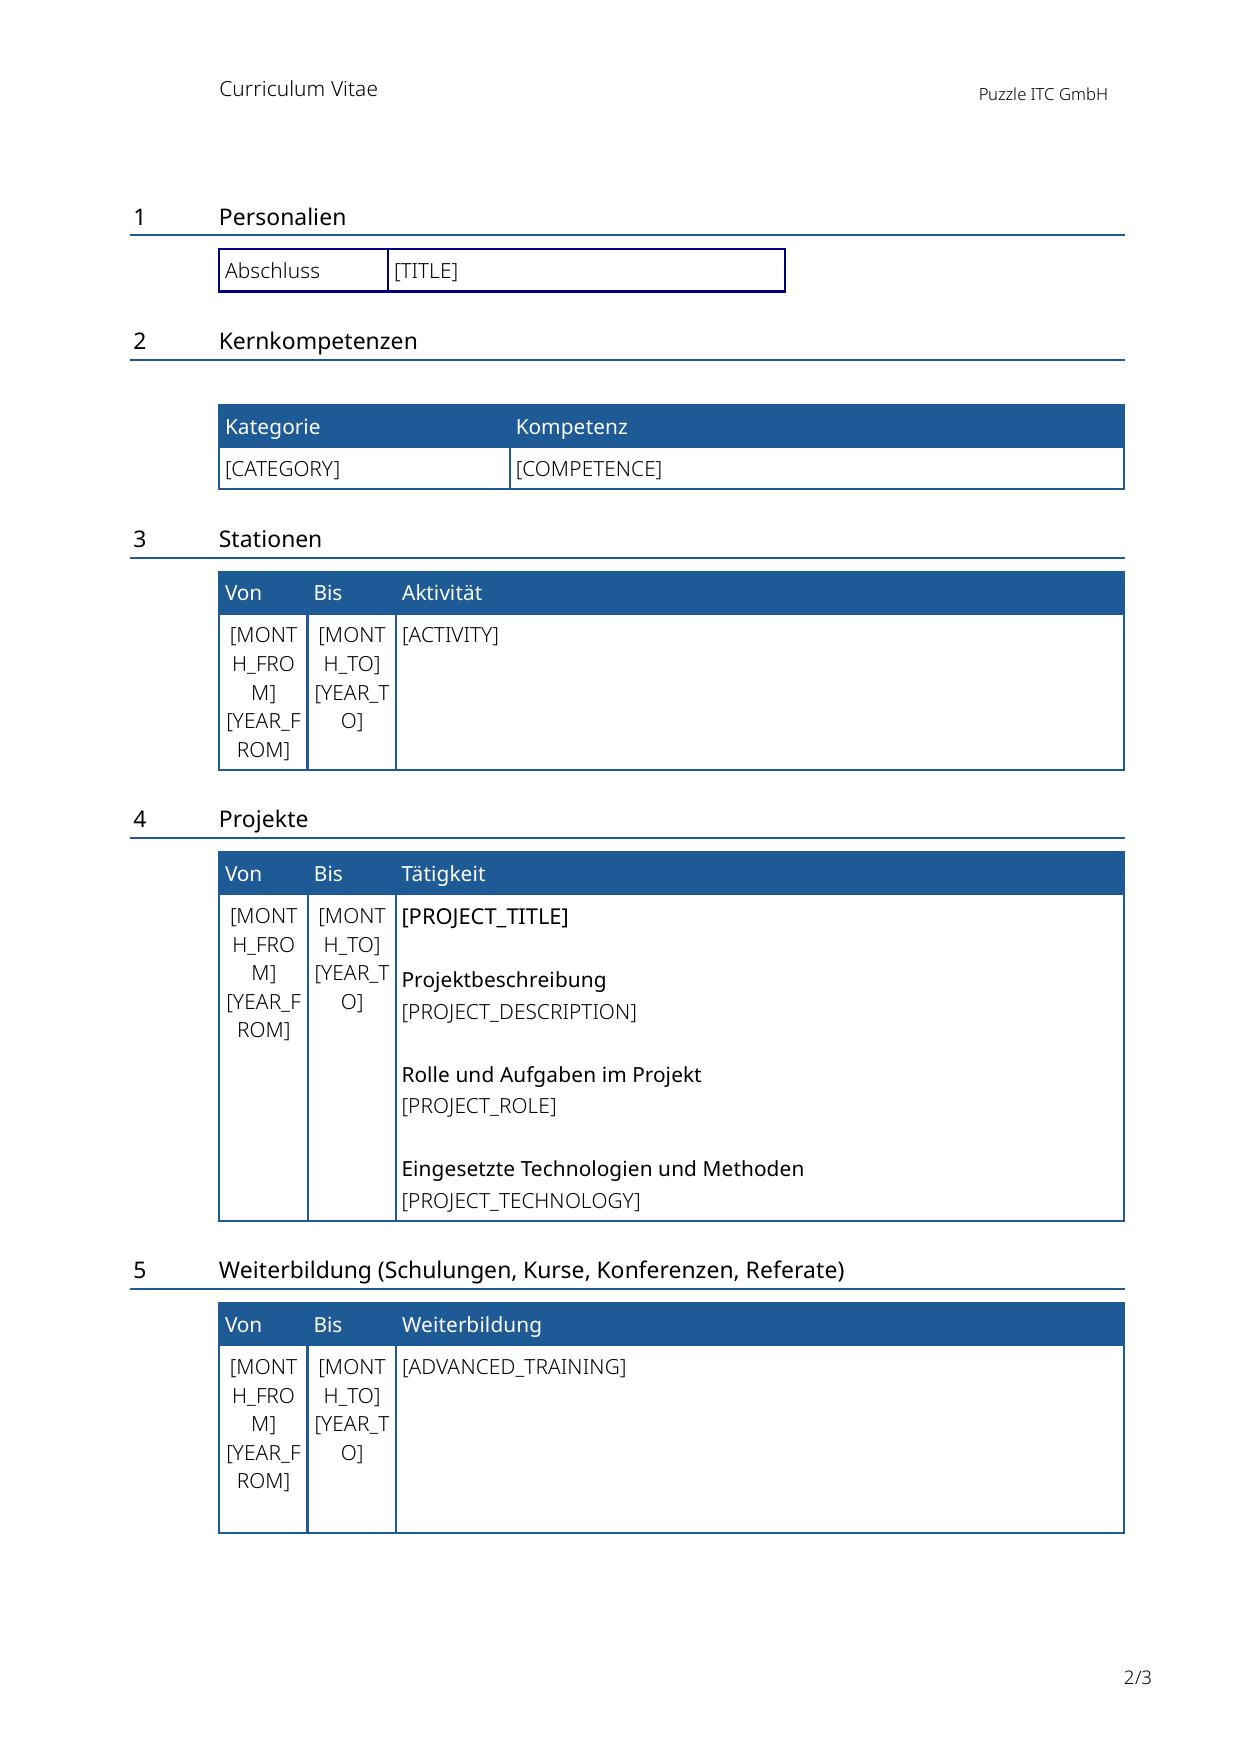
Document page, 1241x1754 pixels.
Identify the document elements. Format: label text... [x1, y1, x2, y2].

table_cell [MONTH_TO][YEAR_TO] [309, 615, 395, 769]
subtitle Personalien [130, 197, 1125, 234]
table_cell [PROJECT_TITLE] Projektbeschreibung [PROJECT_DESCRIPTION] Rolle und Aufgaben im Projekt [PROJECT_ROLE] Eingesetzte Technologien und Methoden [PROJECT_TECHNOLOGY] [397, 895, 1123, 1220]
subtitle Projekte [130, 800, 1125, 837]
table_cell [MONTH_TO][YEAR_TO] [309, 895, 395, 1220]
table_cell [MONTH_FROM][YEAR_FROM] [220, 895, 307, 1220]
table_cell [MONTH_TO][YEAR_TO] [309, 1346, 395, 1532]
table_header Abschluss [220, 250, 387, 290]
table_header Von [220, 573, 306, 613]
table_cell [MONTH_FROM][YEAR_FROM] [220, 1346, 306, 1532]
table_cell [MONTH_FROM][YEAR_FROM] [220, 615, 306, 769]
table_header Aktivität [397, 573, 1123, 613]
table_header Tätigkeit [397, 853, 1123, 893]
subtitle Stationen [130, 520, 1125, 557]
subtitle Weiterbildung (Schulungen, Kurse, Konferenzen, Referate) [130, 1251, 1125, 1288]
table_header Bis [309, 1304, 395, 1344]
table_header Von [220, 1304, 306, 1344]
table_cell [CATEGORY] [220, 448, 509, 488]
table_header Weiterbildung [397, 1304, 1123, 1344]
table_header [TITLE] [389, 250, 784, 290]
table_header Von [220, 853, 307, 893]
table_cell [ADVANCED_TRAINING] [397, 1346, 1123, 1532]
table_cell [COMPETENCE] [511, 448, 1123, 488]
table_header Bis [309, 573, 395, 613]
table_header Kompetenz [511, 406, 1123, 446]
table_header Kategorie [220, 406, 509, 446]
table_header Bis [309, 853, 395, 893]
subtitle Kernkompetenzen [130, 322, 1125, 359]
table_cell [ACTIVITY] [397, 615, 1123, 769]
